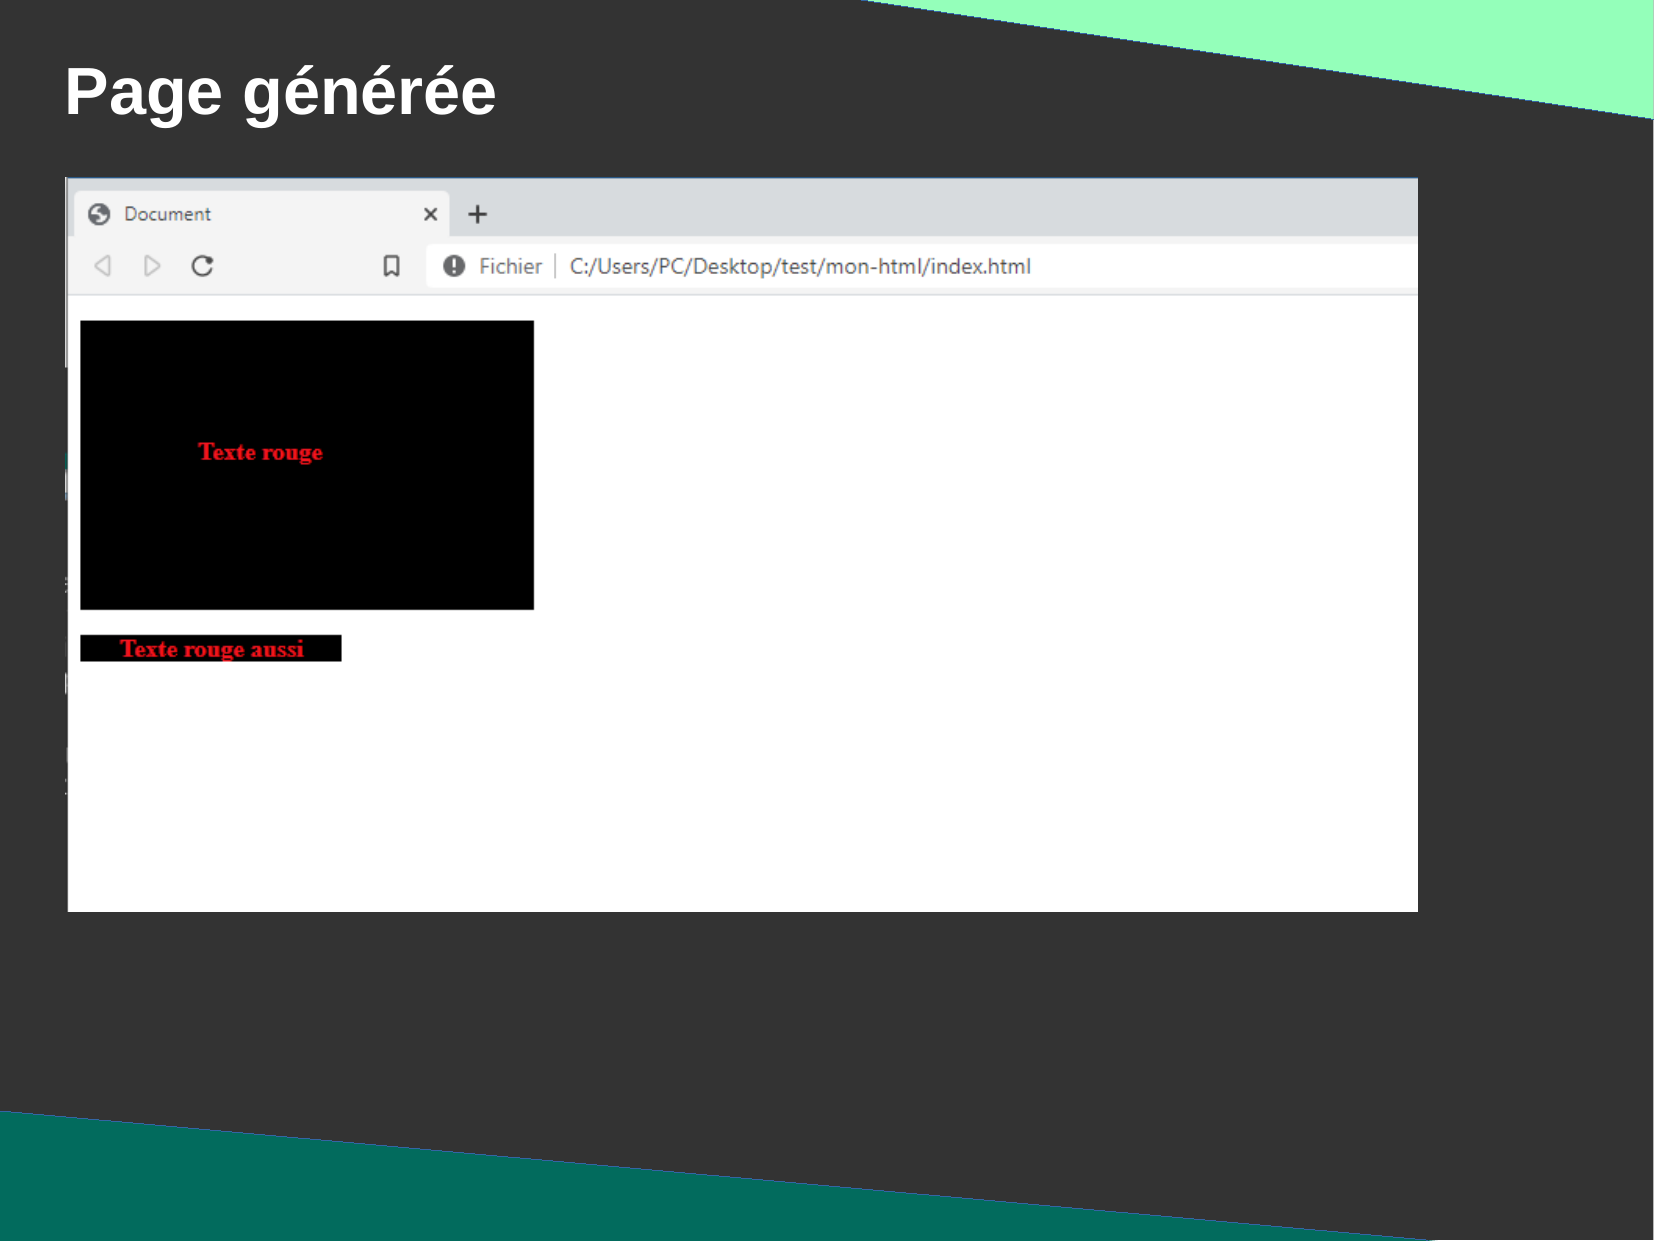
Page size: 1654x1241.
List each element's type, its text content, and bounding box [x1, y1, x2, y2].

text_box [861, 0, 1654, 120]
title Page générée [64, 54, 1553, 157]
picture [65, 177, 1418, 912]
